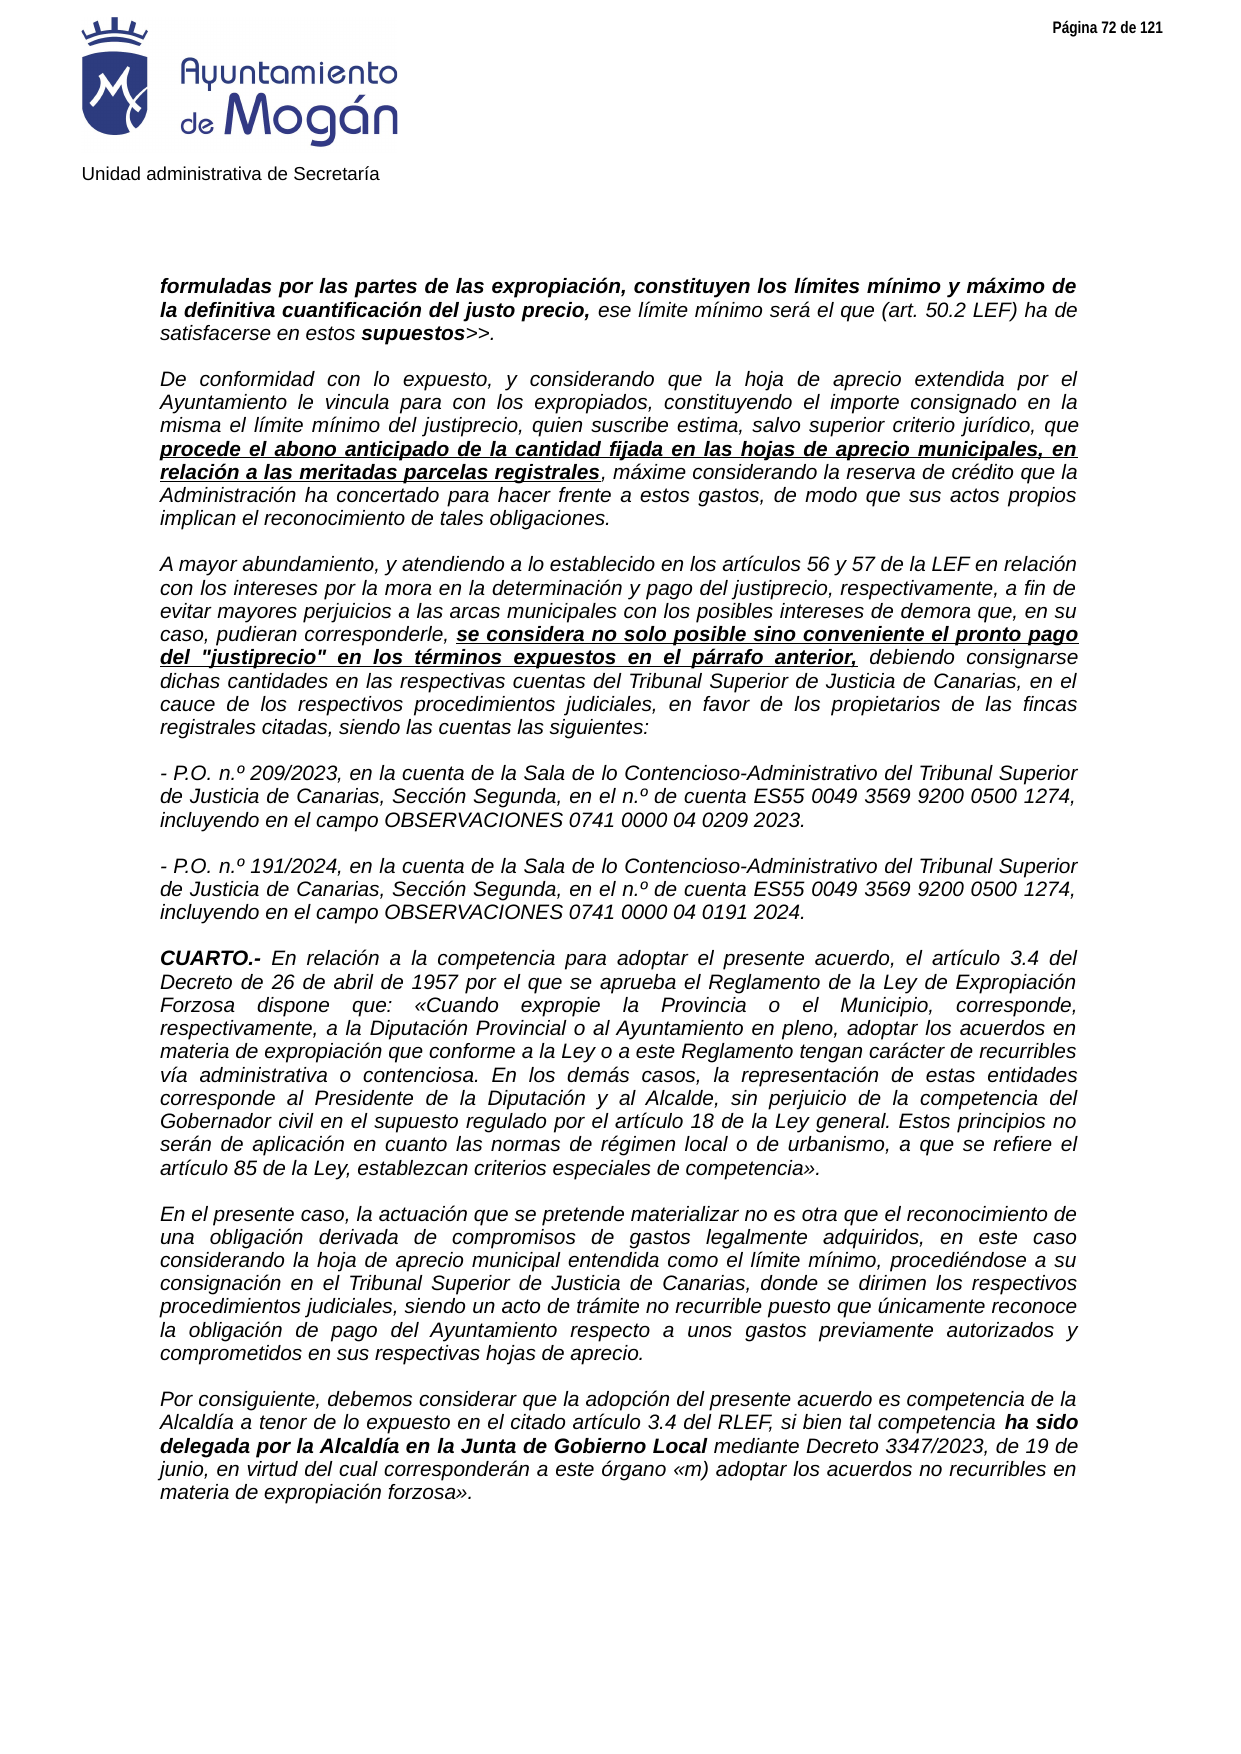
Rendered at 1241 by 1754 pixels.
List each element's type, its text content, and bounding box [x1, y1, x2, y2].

text En el presente caso, la actuación que se pretende materializar no es otra que el reconocimiento de una obligación derivada de compromisos de gastos legalmente adquiridos, en este caso considerando la hoja de aprecio municipal entendida como el límite mínimo, procediéndose a su consignación en el Tribunal Superior de Justicia de Canarias, donde se dirimen los respectivos procedimientos judiciales, siendo un acto de trámite no recurrible puesto que únicamente reconoce la obligación de pago del Ayuntamiento respecto a unos gastos previamente autorizados y comprometidos en sus respectivas hojas de aprecio. [160, 1202, 1080, 1365]
text formuladas por las partes de las expropiación, constituyen los límites mínimo y máximo de la definitiva cuantificación del justo precio, ese límite mínimo será el que (art. 50.2 LEF) ha de satisfacerse en estos supuestos>>. [160, 275, 1080, 344]
text - P.O. n.º 191/2024, en la cuenta de la Sala de lo Contencioso-Administrativo del Tribunal Superior de Justicia de Canarias, Sección Segunda, en el n.º de cuenta ES55 0049 3569 9200 0500 1274, incluyendo en el campo OBSERVACIONES 0741 0000 04 0191 2024. [160, 854, 1080, 924]
text De conformidad con lo expuesto, y considerando que la hoja de aprecio extendida por el Ayuntamiento le vincula para con los expropiados, constituyendo el importe consignado en la misma el límite mínimo del justiprecio, quien suscribe estima, salvo superior criterio jurídico, que procede el abono anticipado de la cantidad fijada en las hojas de aprecio municipales, en relación a las meritadas parcelas registrales, máxime considerando la reserva de crédito que la Administración ha concertado para hacer frente a estos gastos, de modo que sus actos propios implican el reconocimiento de tales obligaciones. [160, 367, 1080, 530]
text A mayor abundamiento, y atendiendo a lo establecido en los artículos 56 y 57 de la LEF en relación con los intereses por la mora en la determinación y pago del justiprecio, respectivamente, a fin de evitar mayores perjuicios a las arcas municipales con los posibles intereses de demora que, en su caso, pudieran corresponderle, se considera no solo posible sino conveniente el pronto pago del "justiprecio" en los términos expuestos en el párrafo anterior, debiendo consignarse dichas cantidades en las respectivas cuentas del Tribunal Superior de Justicia de Canarias, en el cauce de los respectivos procedimientos judiciales, en favor de los propietarios de las fincas registrales citadas, siendo las cuentas las siguientes: [160, 553, 1080, 739]
picture [81, 17, 398, 153]
text Por consiguiente, debemos considerar que la adopción del presente acuerdo es competencia de la Alcaldía a tenor de lo expuesto en el citado artículo 3.4 del RLEF, si bien tal competencia ha sido delegada por la Alcaldía en la Junta de Gobierno Local mediante Decreto 3347/2023, de 19 de junio, en virtud del cual corresponderán a este órgano «m) adoptar los acuerdos no recurribles en materia de expropiación forzosa». [160, 1388, 1080, 1504]
text CUARTO.- En relación a la competencia para adoptar el presente acuerdo, el artículo 3.4 del Decreto de 26 de abril de 1957 por el que se aprueba el Reglamento de la Ley de Expropiación Forzosa dispone que: «Cuando expropie la Provincia o el Municipio, corresponde, respectivamente, a la Diputación Provincial o al Ayuntamiento en pleno, adoptar los acuerdos en materia de expropiación que conforme a la Ley o a este Reglamento tengan carácter de recurribles vía administrativa o contenciosa. En los demás casos, la representación de estas entidades corresponde al Presidente de la Diputación y al Alcalde, sin perjuicio de la competencia del Gobernador civil en el supuesto regulado por el artículo 18 de la Ley general. Estos principios no serán de aplicación en cuanto las normas de régimen local o de urbanismo, a que se refiere el artículo 85 de la Ley, establezcan criterios especiales de competencia». [160, 947, 1080, 1179]
text - P.O. n.º 209/2023, en la cuenta de la Sala de lo Contencioso-Administrativo del Tribunal Superior de Justicia de Canarias, Sección Segunda, en el n.º de cuenta ES55 0049 3569 9200 0500 1274, incluyendo en el campo OBSERVACIONES 0741 0000 04 0209 2023. [160, 762, 1080, 831]
